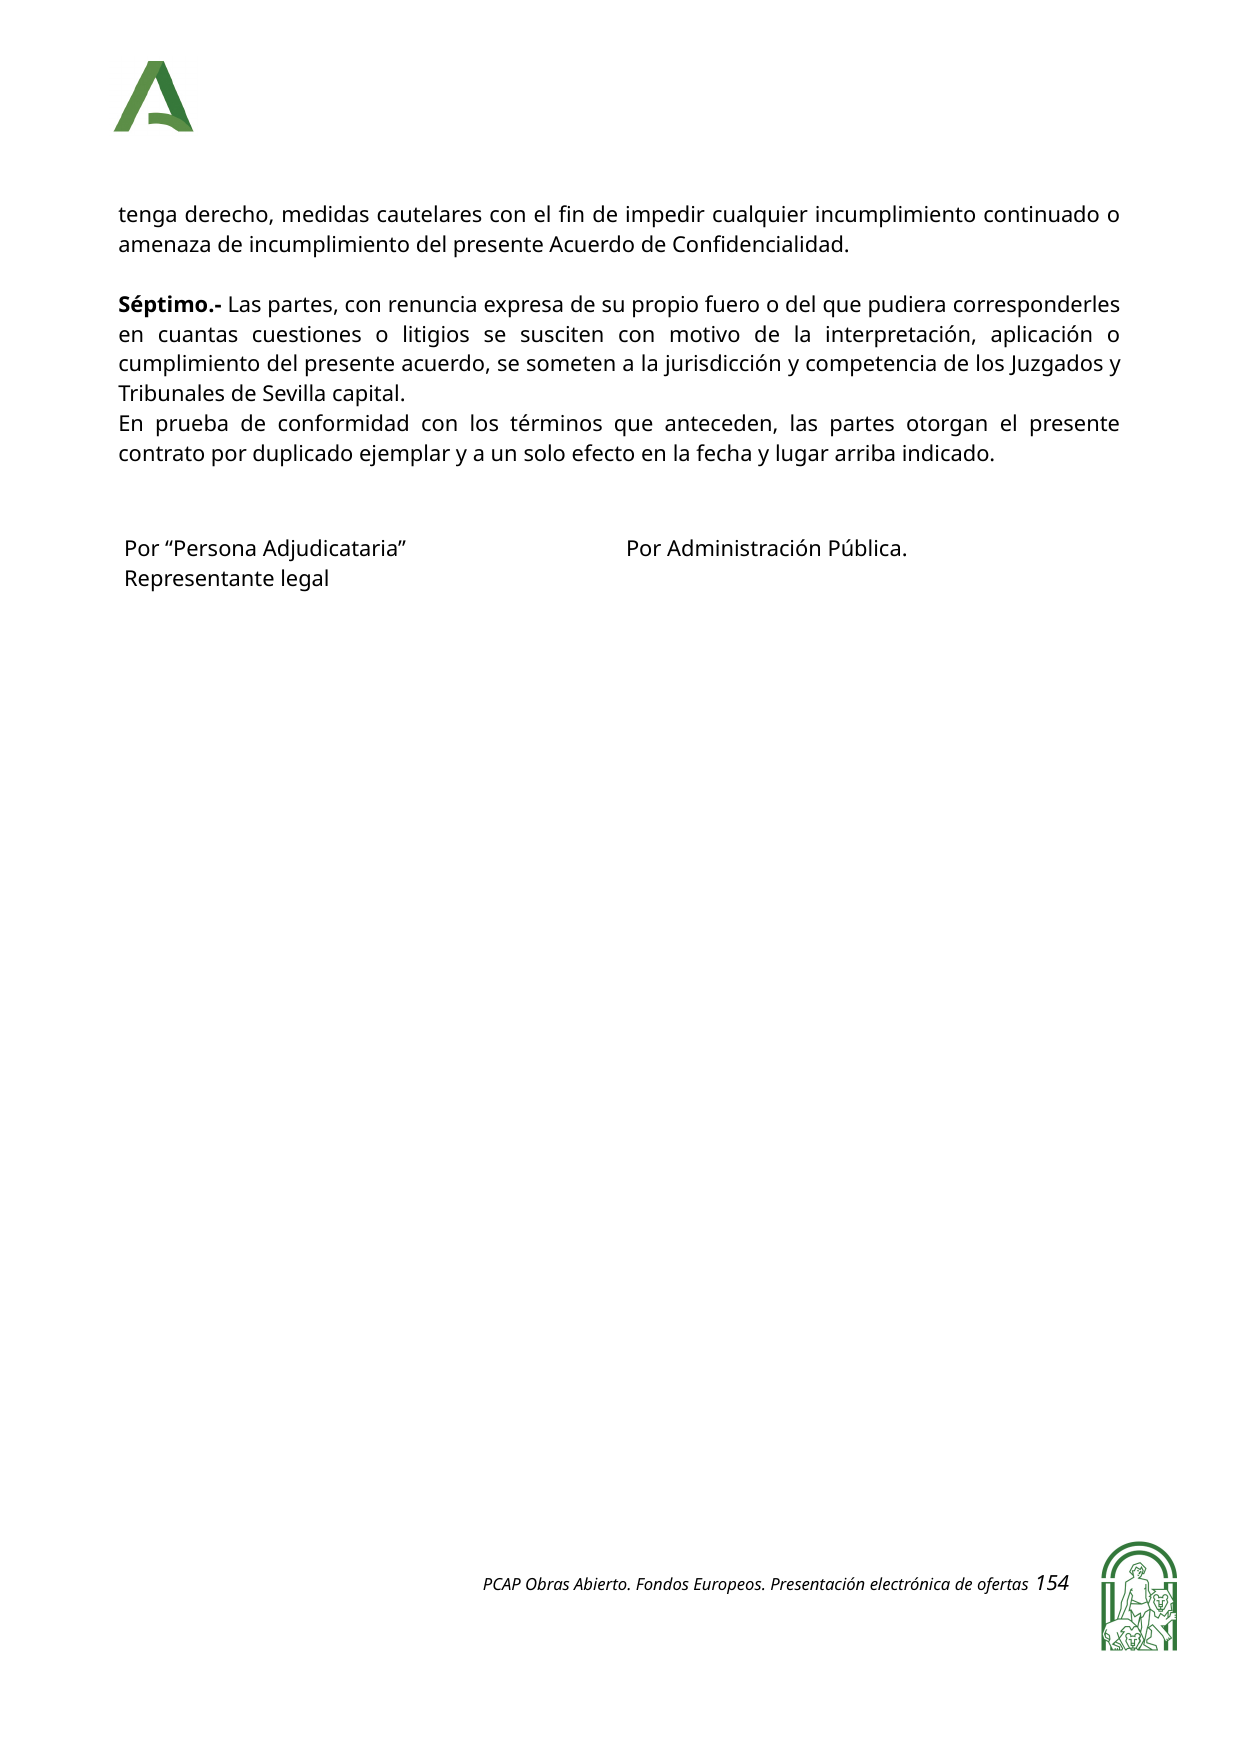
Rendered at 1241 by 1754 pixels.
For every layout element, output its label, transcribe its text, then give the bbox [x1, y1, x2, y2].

text Séptimo.- Las partes, con renuncia expresa de su propio fuero o del que pudiera corresponderles en cuantas cuestiones o litigios se susciten con motivo de la interpretación, aplicación o cumplimiento del presente acuerdo, se someten a la jurisdicción y competencia de los Juzgados y Tribunales de Sevilla capital. [118, 289, 1122, 408]
table_header Por Administración Pública. [620, 527, 1122, 598]
picture [109, 56, 198, 136]
text En prueba de conformidad con los términos que anteceden, las partes otorgan el presente contrato por duplicado ejemplar y a un solo efecto en la fecha y lugar arriba indicado. [118, 408, 1122, 468]
picture [1100, 1540, 1178, 1652]
table_header Por “Persona Adjudicataria” Representante legal [118, 527, 620, 598]
text tenga derecho, medidas cautelares con el fin de impedir cualquier incumplimiento continuado o amenaza de incumplimiento del presente Acuerdo de Confidencialidad. [118, 199, 1122, 259]
